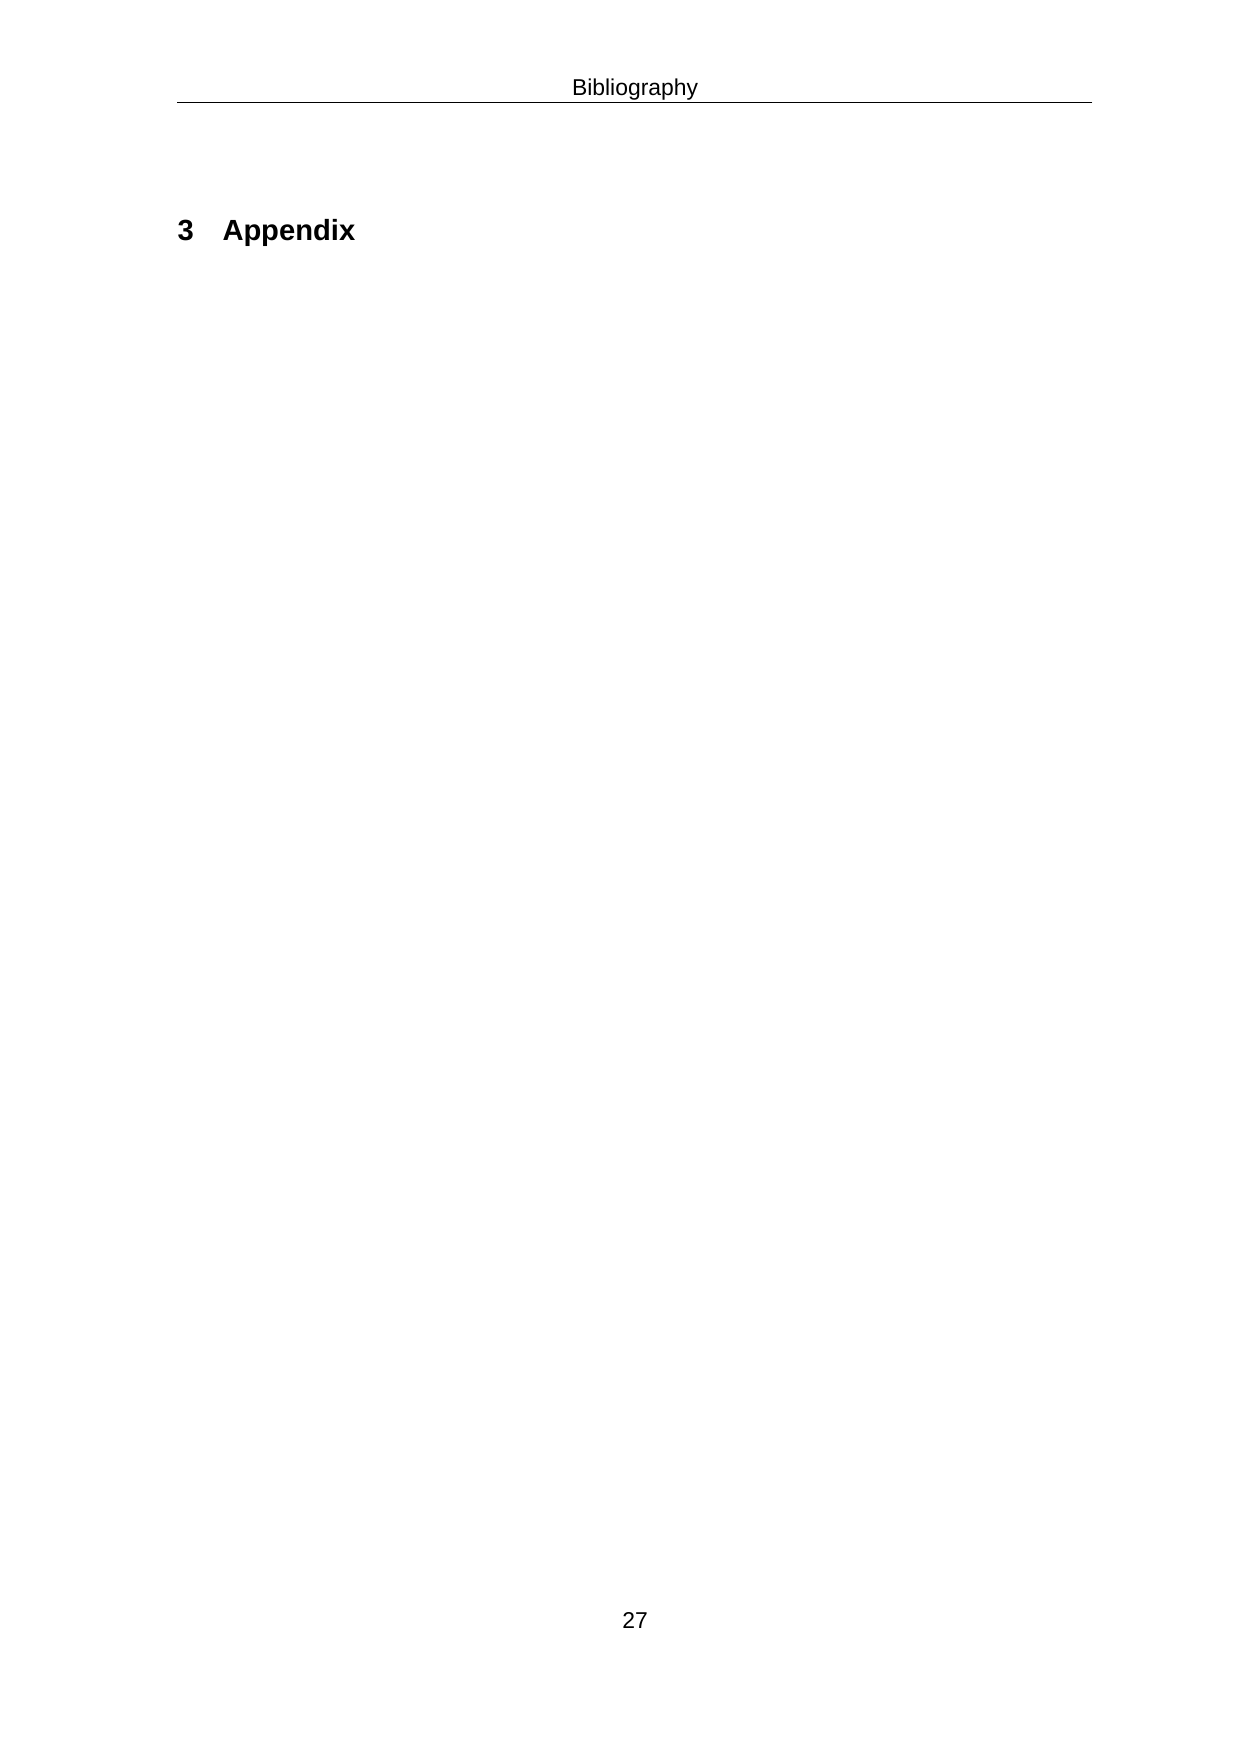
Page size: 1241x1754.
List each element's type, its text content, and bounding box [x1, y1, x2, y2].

subtitle Appendix [177, 213, 1092, 246]
